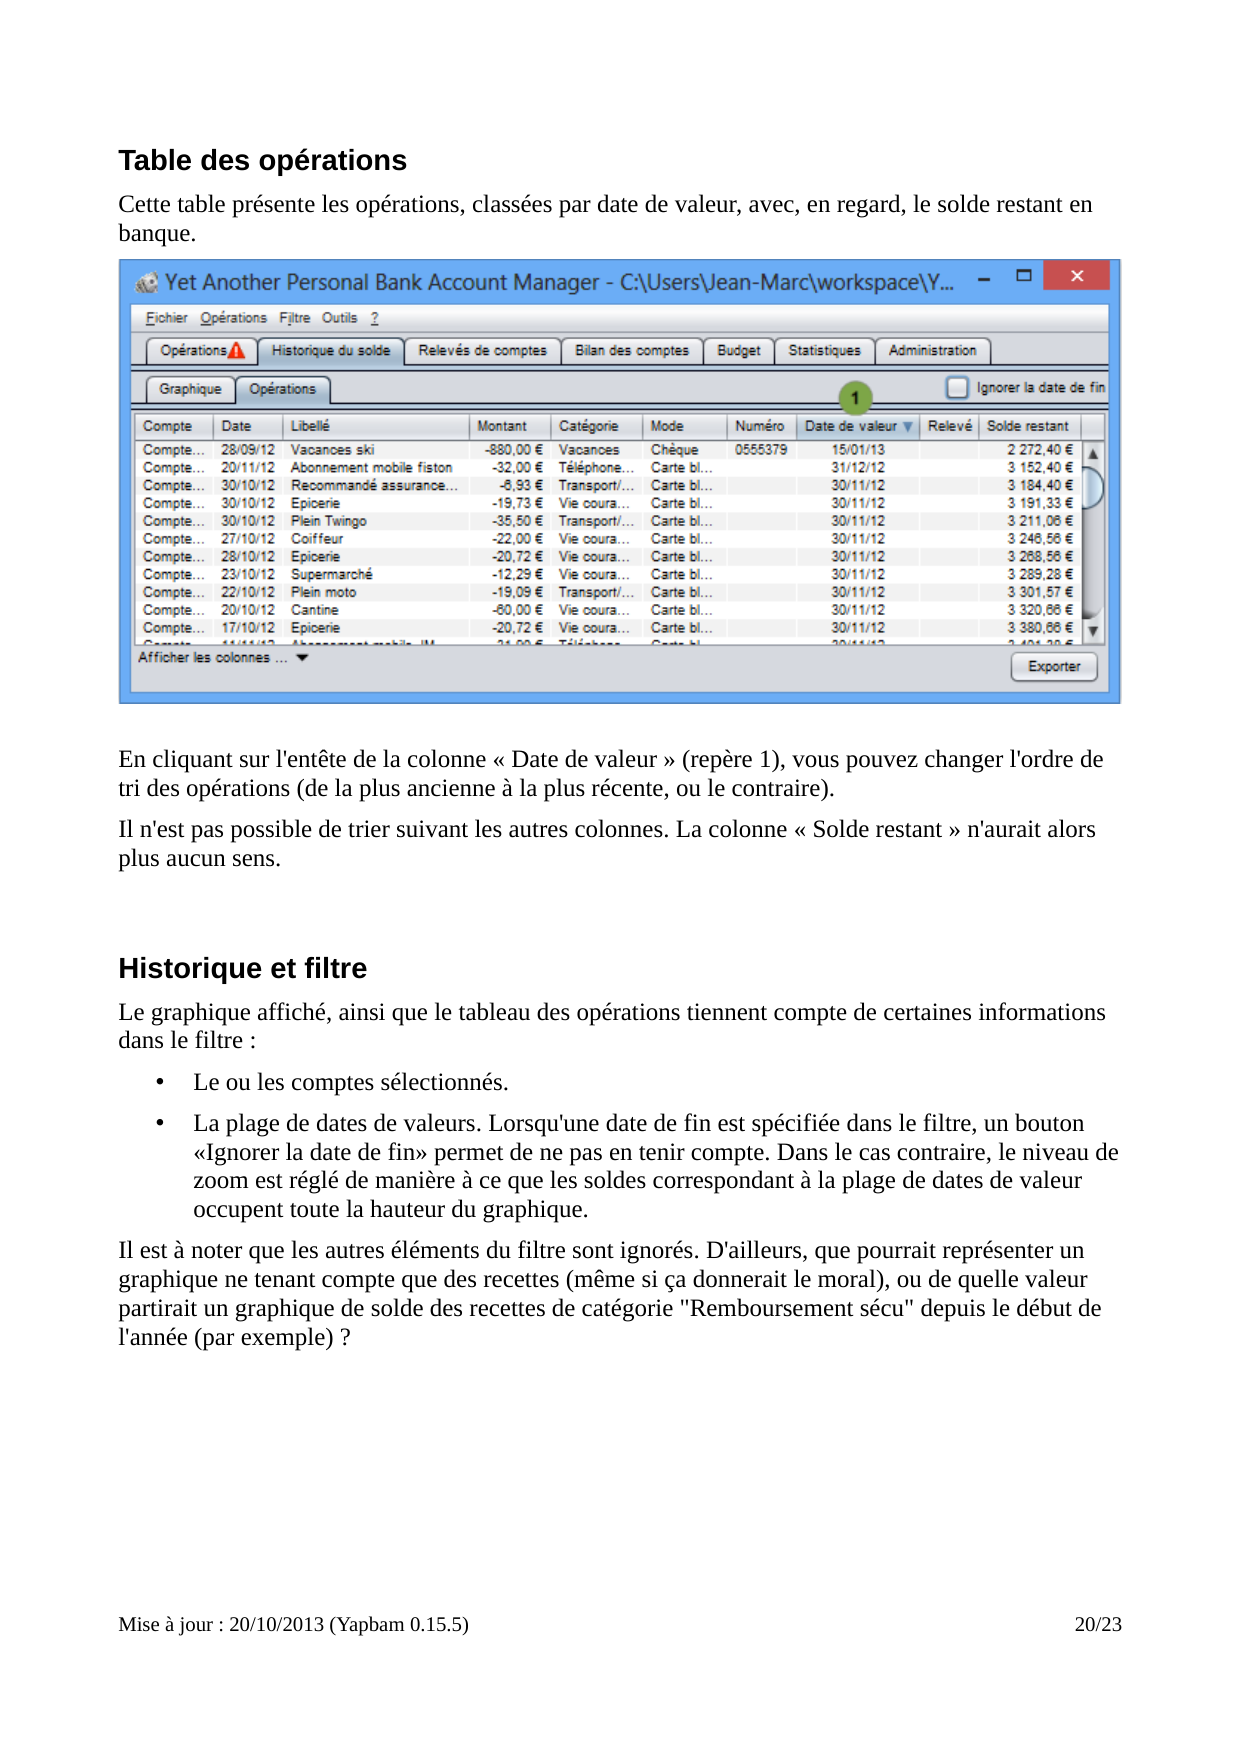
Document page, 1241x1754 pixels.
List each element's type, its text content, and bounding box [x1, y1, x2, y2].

text Le graphique affiché, ainsi que le tableau des opérations tiennent compte de certaines informations dans le filtre : [118, 997, 1122, 1054]
subtitle Table des opérations [118, 143, 1122, 177]
list Le ou les comptes sélectionnés. [156, 1067, 1122, 1096]
subtitle Historique et filtre [118, 951, 1122, 984]
text Il est à noter que les autres éléments du filtre sont ignorés. D'ailleurs, que pourrait représenter un graphique ne tenant compte que des recettes (même si ça donnerait le moral), ou de quelle valeur partirait un graphique de solde des recettes de catégorie "Remboursement sécu" depuis le début de l'année (par exemple) ? [118, 1236, 1122, 1351]
text En cliquant sur l'entête de la colonne « Date de valeur » (repère 1), vous pouvez changer l'ordre de tri des opérations (de la plus ancienne à la plus récente, ou le contraire). [118, 744, 1122, 802]
list La plage de dates de valeurs. Lorsqu'une date de fin est spécifiée dans le filtre, un bouton «Ignorer la date de fin» permet de ne pas en tenir compte. Dans le cas contraire, le niveau de zoom est réglé de manière à ce que les soldes correspondant à la plage de dates de valeur occupent toute la hauteur du graphique. [156, 1108, 1122, 1223]
picture [118, 259, 1122, 704]
text Cette table présente les opérations, classées par date de valeur, avec, en regard, le solde restant en banque. [118, 189, 1122, 247]
text Il n'est pas possible de trier suivant les autres colonnes. La colonne « Solde restant » n'aurait alors plus aucun sens. [118, 814, 1122, 872]
